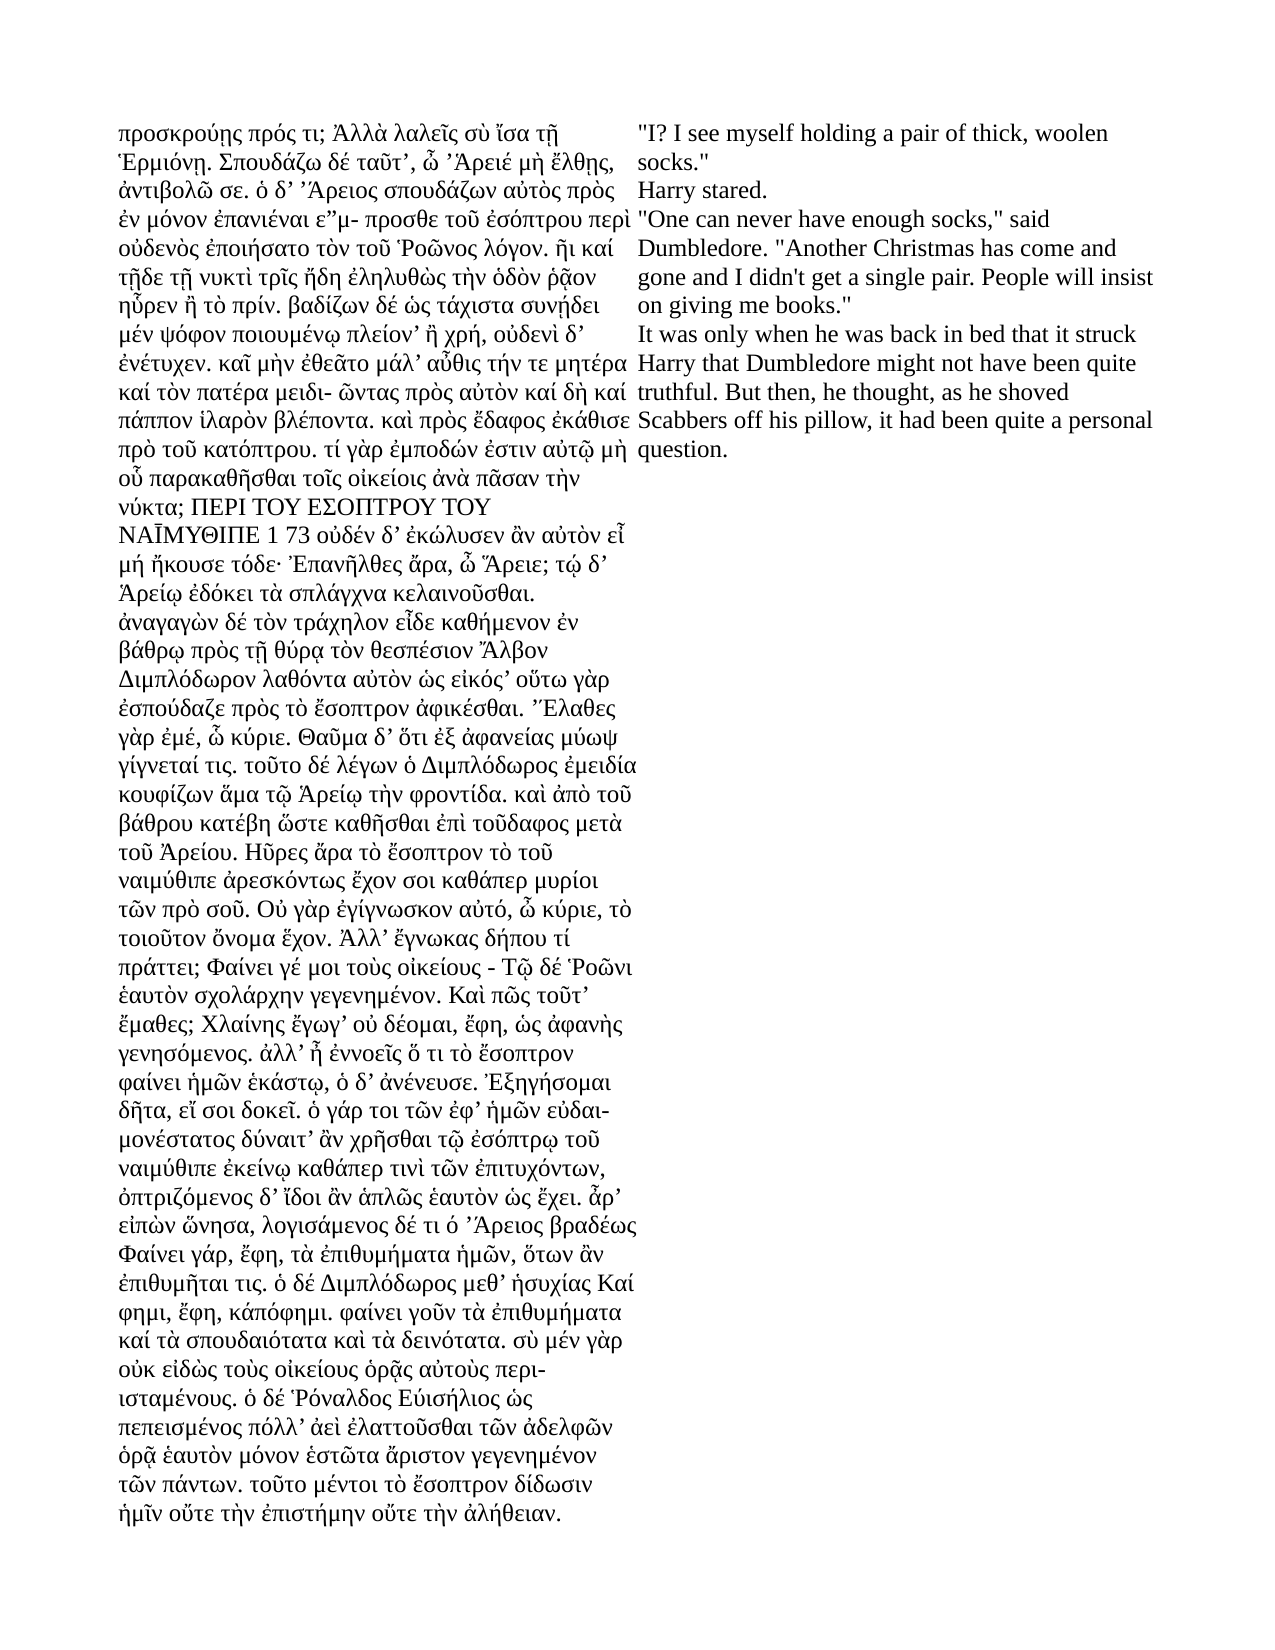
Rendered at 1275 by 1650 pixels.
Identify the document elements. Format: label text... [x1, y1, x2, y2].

table_cell προσκρούῃς πρός τι; Ἀλλὰ λαλεῖς σὺ ἴσα τῇ Ἑρμιόνῃ. Σπουδάζω δέ ταῦτ’, ὦ ’Ἁρειέ μὴ ἔλθῃς, ἀντιβολῶ σε. ὁ δ’ ’Άρειος σπουδάζων αὐτὸς πρὸς ἐν μόνον ἐπανιέναι ε”μ- προσθε τοῦ ἐσόπτρου περὶ οὐδενὸς ἐποιήσατο τὸν τοῦ Ῥοῶνος λόγον. ῆι καί τῇδε τῇ νυκτὶ τρῖς ἤδη ἐληλυθὼς τὴν ὁδὸν ῥᾷον ηὗρεν ἢ τὸ πρίν. βαδίζων δέ ὡς τάχιστα συνῄδει μέν ψόφον ποιουμένῳ πλείον’ ἢ χρή, οὐδενὶ δ’ ἐνέτυχεν. καῖ μὴν ἐθεᾶτο μάλ’ αὖθις τήν τε μητέρα καί τὸν πατέρα μειδι- ῶντας πρὸς αὐτὸν καί δὴ καί πάππον ἱλαρὸν βλέποντα. καὶ πρὸς ἔδαφος ἐκάθισε πρὸ τοῦ κατόπτρου. τί γὰρ ἐμποδών ἐστιν αὐτῷ μὴ οὗ παρακαθῆσθαι τοῖς οἰκείοις ἀνὰ πᾶσαν τὴν νύκτα; ΠΕΡΙ ΤΟΥ ΕΣΟΠΤΡΟΥ ΤΟΥ ΝΑῙΜΥΘΙΠΕ 1 73 οὐδέν δ’ ἐκώλυσεν ἂν αὐτὸν εἶ μή ἤκουσε τόδε· Ἐπανῆλθες ἄρα, ὦ Ἅρειε; τῴ δ’ Ἁρείῳ ἐδόκει τὰ σπλάγχνα κελαινοῦσθαι. ἀναγαγὼν δέ τὸν τράχηλον εἶδε καθήμενον ἐν βάθρῳ πρὸς τῇ θύρᾳ τὸν θεσπέσιον Ἄλβον Διμπλόδωρον λαθόντα αὐτὸν ὡς εἰκός’ οὕτω γὰρ ἐσπούδαζε πρὸς τὸ ἔσοπτρον ἀφικέσθαι. ’Έλαθες γὰρ ἐμέ, ὧ κύριε. Θαῦμα δ’ ὅτι ἐξ ἀφανείας μύωψ γίγνεταί τις. τοῦτο δέ λέγων ὁ Διμπλόδωρος ἐμειδία κουφίζων ἅμα τῷ Ἁρείῳ τὴν φροντίδα. καὶ ἀπὸ τοῦ βάθρου κατέβη ὥστε καθῆσθαι ἐπὶ τοῦδαφος μετὰ τοῦ Ἀρείου. Ηῦρες ἄρα τὸ ἔσοπτρον τὸ τοῦ ναιμύθιπε ἀρεσκόντως ἔχον σοι καθάπερ μυρίοι τῶν πρὸ σοῦ. Οὐ γὰρ ἐγίγνωσκον αὐτό, ὦ κύριε, τὸ τοιοῦτον ὄνομα ἕχον. Ἀλλ’ ἔγνωκας δήπου τί πράττει; Φαίνει γέ μοι τοὺς οἰκείους - Τῷ δέ Ῥοῶνι ἑαυτὸν σχολάρχην γεγενημένον. Καὶ πῶς τοῦτ’ ἔμαθες; Χλαίνης ἔγωγ’ οὐ δέομαι, ἔφη, ὡς ἀφανὴς γενησόμενος. ἀλλ’ ἦ ἐννοεῖς ὅ τι τὸ ἔσοπτρον φαίνει ἡμῶν ἑκάστῳ, ὁ δ’ ἀνένευσε. Ἐξηγήσομαι δῆτα, εἴ σοι δοκεῖ. ὁ γάρ τοι τῶν ἐφ’ ἡμῶν εὐδαι- μονέστατος δύναιτ’ ἂν χρῆσθαι τῷ ἐσόπτρῳ τοῦ ναιμύθιπε ἐκείνῳ καθάπερ τινὶ τῶν ἐπιτυχόντων, ὀπτριζόμενος δ’ ἴδοι ἂν ἁπλῶς ἑαυτὸν ὡς ἔχει. ἆρ’ εἰπὼν ὥνησα, λογισάμενος δέ τι ό ’Άρειος βραδέως Φαίνει γάρ, ἔφη, τὰ ἐπιθυμήματα ἡμῶν, ὅτων ἂν ἐπιθυμῆται τις. ὁ δέ Διμπλόδωρος μεθ’ ἡσυχίας Καί φημι, ἔφη, κάπόφημι. φαίνει γοῦν τὰ ἐπιθυμήματα καί τὰ σπουδαιότατα καὶ τὰ δεινότατα. σὺ μέν γὰρ οὐκ εἰδὼς τοὺς οἰκείους ὁρᾷς αὐτοὺς περι- ισταμένους. ὁ δέ Ῥόναλδος Εύισήλιος ὡς πεπεισμένος πόλλ’ ἀεὶ ἐλαττοῦσθαι τῶν ἀδελφῶν ὁρᾷ ἑαυτὸν μόνον ἑστῶτα ἄριστον γεγενημένον τῶν πάντων. τοῦτο μέντοι τὸ ἔσοπτρον δίδωσιν ἡμῖν οὔτε τὴν ἐπιστήμην οὔτε τὴν ἀλήθειαν. [118, 118, 637, 1527]
table_cell "I? I see myself holding a pair of thick, woolen socks." Harry stared. "One can never have enough socks," said Dumbledore. "Another Christmas has come and gone and I didn't get a single pair. People will insist on giving me books." It was only when he was back in bed that it struck Harry that Dumbledore might not have been quite truthful. But then, he thought, as he shoved Scabbers off his pillow, it had been quite a personal question. [637, 118, 1157, 1527]
